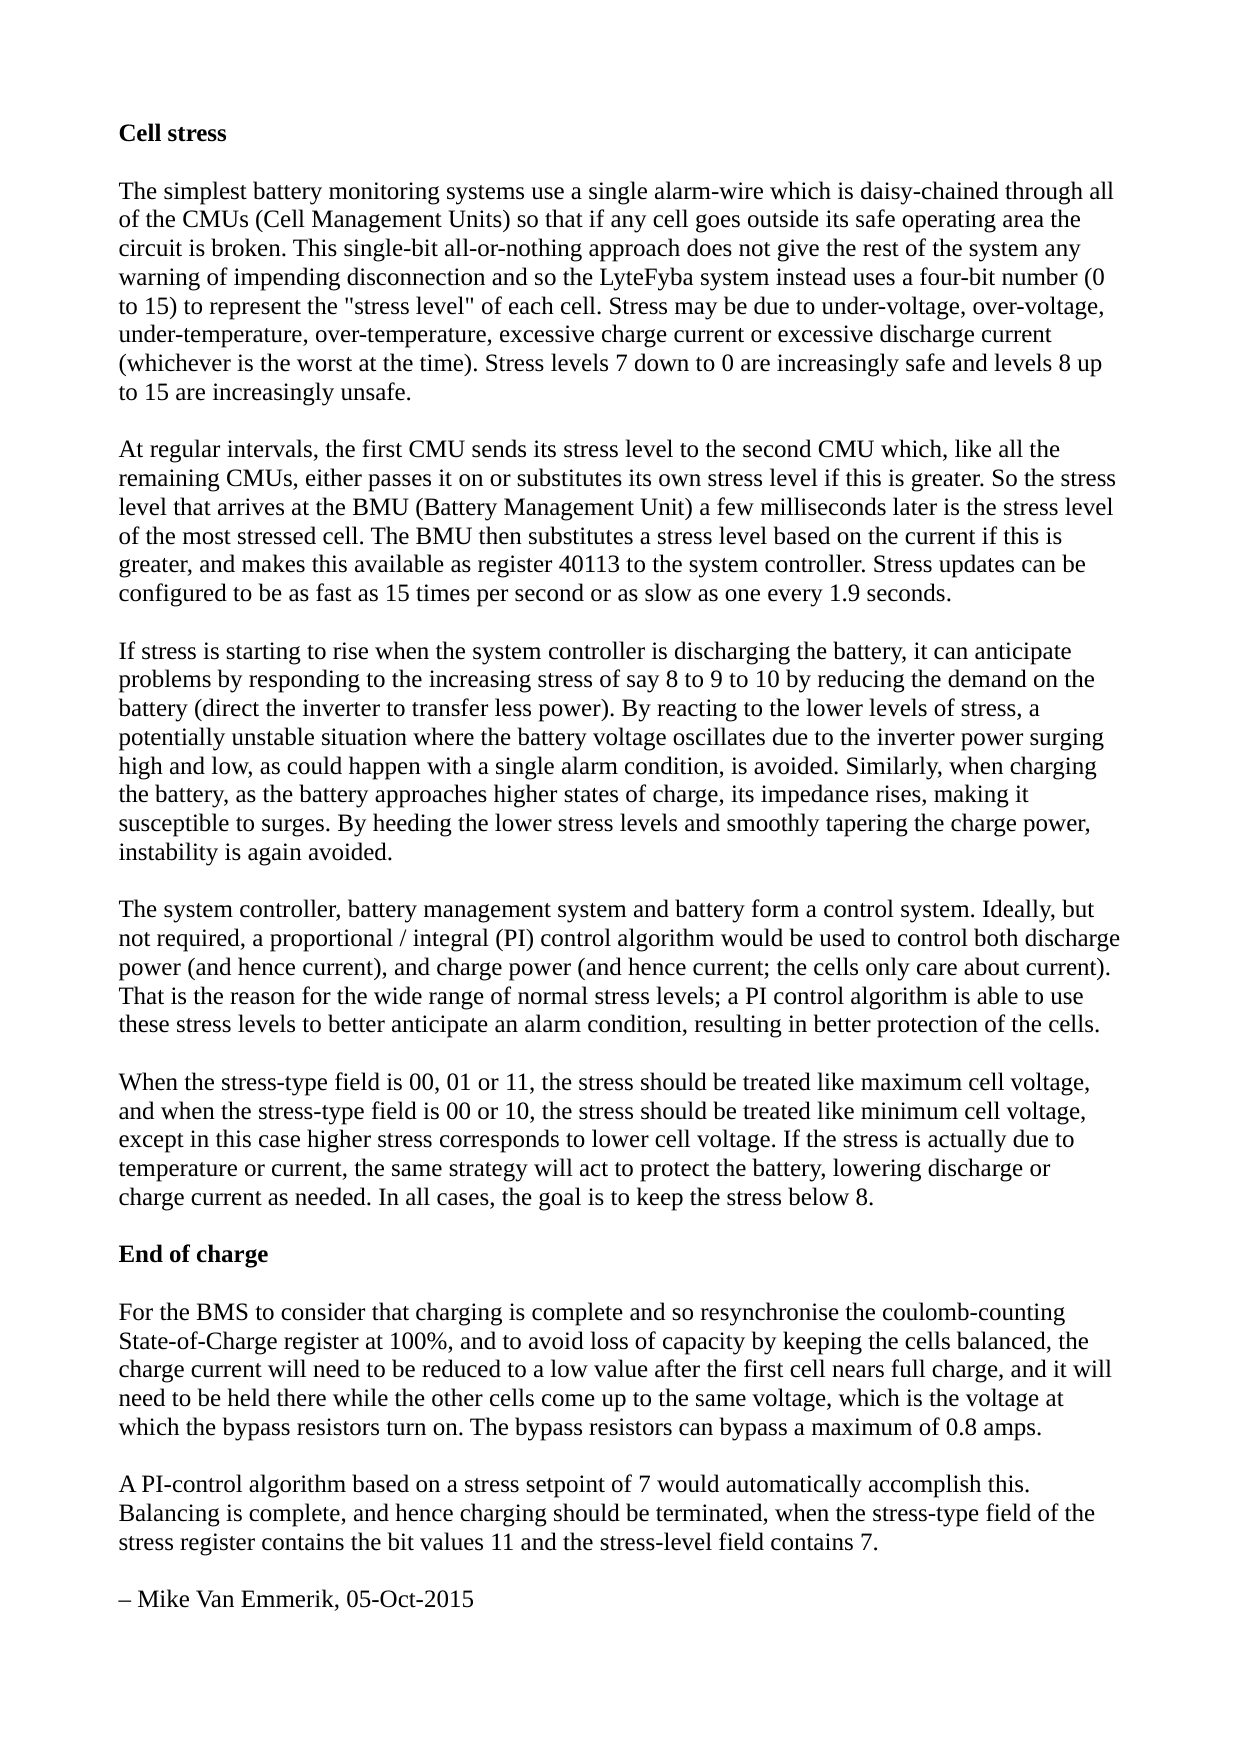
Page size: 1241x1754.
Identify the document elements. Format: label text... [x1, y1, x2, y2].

text Cell stress [118, 118, 1122, 147]
text If stress is starting to rise when the system controller is discharging the battery, it can anticipate problems by responding to the increasing stress of say 8 to 9 to 10 by reducing the demand on the battery (direct the inverter to transfer less power). By reacting to the lower levels of stress, a potentially unstable situation where the battery voltage oscillates due to the inverter power surging high and low, as could happen with a single alarm condition, is avoided. Similarly, when charging the battery, as the battery approaches higher states of charge, its impedance rises, making it susceptible to surges. By heeding the lower stress levels and smoothly tapering the charge power, instability is again avoided. [118, 636, 1122, 866]
text When the stress-type field is 00, 01 or 11, the stress should be treated like maximum cell voltage, and when the stress-type field is 00 or 10, the stress should be treated like minimum cell voltage, except in this case higher stress corresponds to lower cell voltage. If the stress is actually due to temperature or current, the same strategy will act to protect the battery, lowering discharge or charge current as needed. In all cases, the goal is to keep the stress below 8. [118, 1067, 1122, 1211]
text At regular intervals, the first CMU sends its stress level to the second CMU which, like all the remaining CMUs, either passes it on or substitutes its own stress level if this is greater. So the stress level that arrives at the BMU (Battery Management Unit) a few milliseconds later is the stress level of the most stressed cell. The BMU then substitutes a stress level based on the current if this is greater, and makes this available as register 40113 to the system controller. Stress updates can be configured to be as fast as 15 times per second or as slow as one every 1.9 seconds. [118, 434, 1122, 607]
text – Mike Van Emmerik, 05-Oct-2015 [118, 1584, 1122, 1613]
text A PI-control algorithm based on a stress setpoint of 7 would automatically accomplish this. Balancing is complete, and hence charging should be terminated, when the stress-type field of the stress register contains the bit values 11 and the stress-level field contains 7. [118, 1469, 1122, 1556]
text The system controller, battery management system and battery form a control system. Ideally, but not required, a proportional / integral (PI) control algorithm would be used to control both discharge power (and hence current), and charge power (and hence current; the cells only care about current). That is the reason for the wide range of normal stress levels; a PI control algorithm is able to use these stress levels to better anticipate an alarm condition, resulting in better protection of the cells. [118, 894, 1122, 1038]
text For the BMS to consider that charging is complete and so resynchronise the coulomb-counting State-of-Charge register at 100%, and to avoid loss of capacity by keeping the cells balanced, the charge current will need to be reduced to a low value after the first cell nears full charge, and it will need to be held there while the other cells come up to the same voltage, which is the voltage at which the bypass resistors turn on. The bypass resistors can bypass a maximum of 0.8 amps. [118, 1297, 1122, 1441]
text End of charge [118, 1239, 1122, 1268]
text The simplest battery monitoring systems use a single alarm-wire which is daisy-chained through all of the CMUs (Cell Management Units) so that if any cell goes outside its safe operating area the circuit is broken. This single-bit all-or-nothing approach does not give the rest of the system any warning of impending disconnection and so the LyteFyba system instead uses a four-bit number (0 to 15) to represent the "stress level" of each cell. Stress may be due to under-voltage, over-voltage, under-temperature, over-temperature, excessive charge current or excessive discharge current (whichever is the worst at the time). Stress levels 7 down to 0 are increasingly safe and levels 8 up to 15 are increasingly unsafe. [118, 176, 1122, 406]
